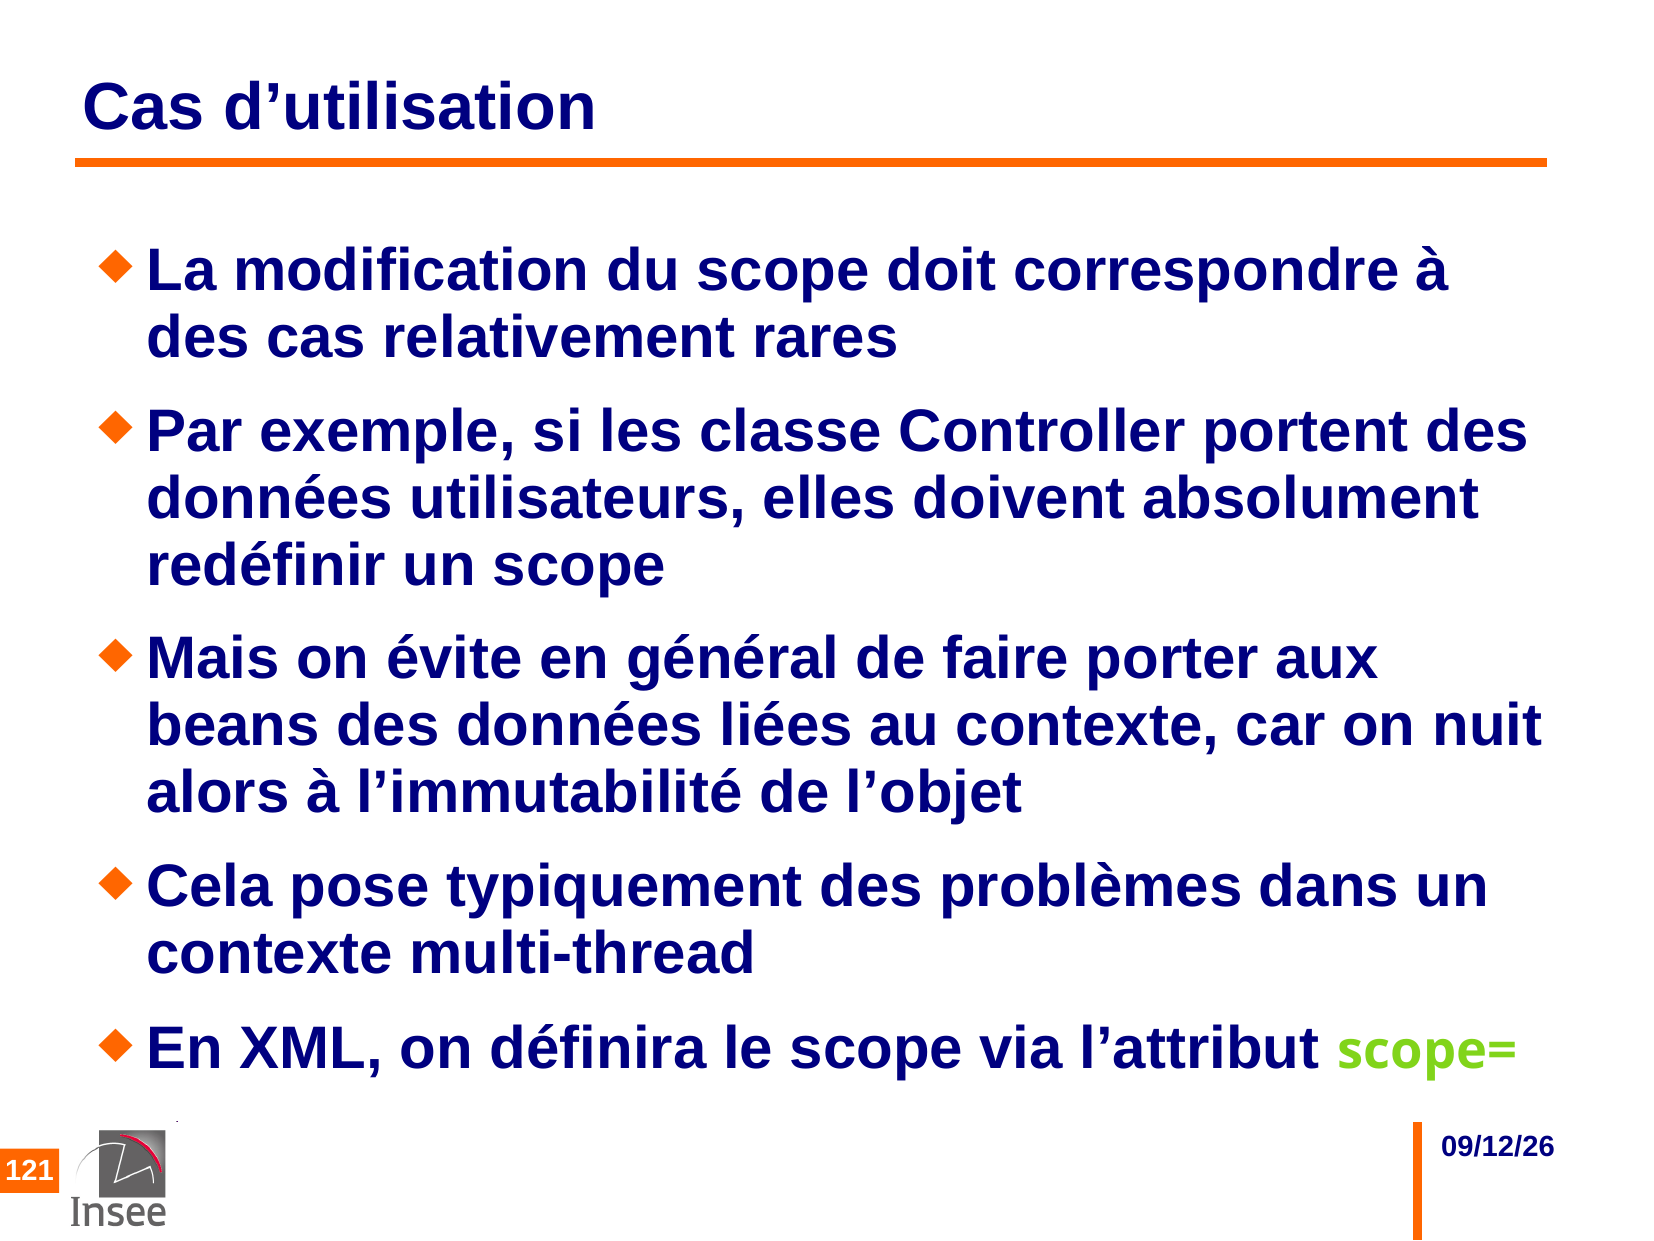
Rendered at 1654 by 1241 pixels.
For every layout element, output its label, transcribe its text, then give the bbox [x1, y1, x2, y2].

title Cas d’utilisation [82, 49, 1619, 163]
picture [62, 1121, 178, 1241]
list La modification du scope doit correspondre à des cas relativement rares Par exemple, si les classe Controller portent des données utilisateurs, elles doivent absolument redéfinir un scope Mais on évite en général de faire porter aux beans des données liées au contexte, car on nuit alors à l’immutabilité de l’objet Cela pose typiquement des problèmes dans un contexte multi-thread En XML, on définira le scope via l’attribut scope= [82, 236, 1548, 1087]
